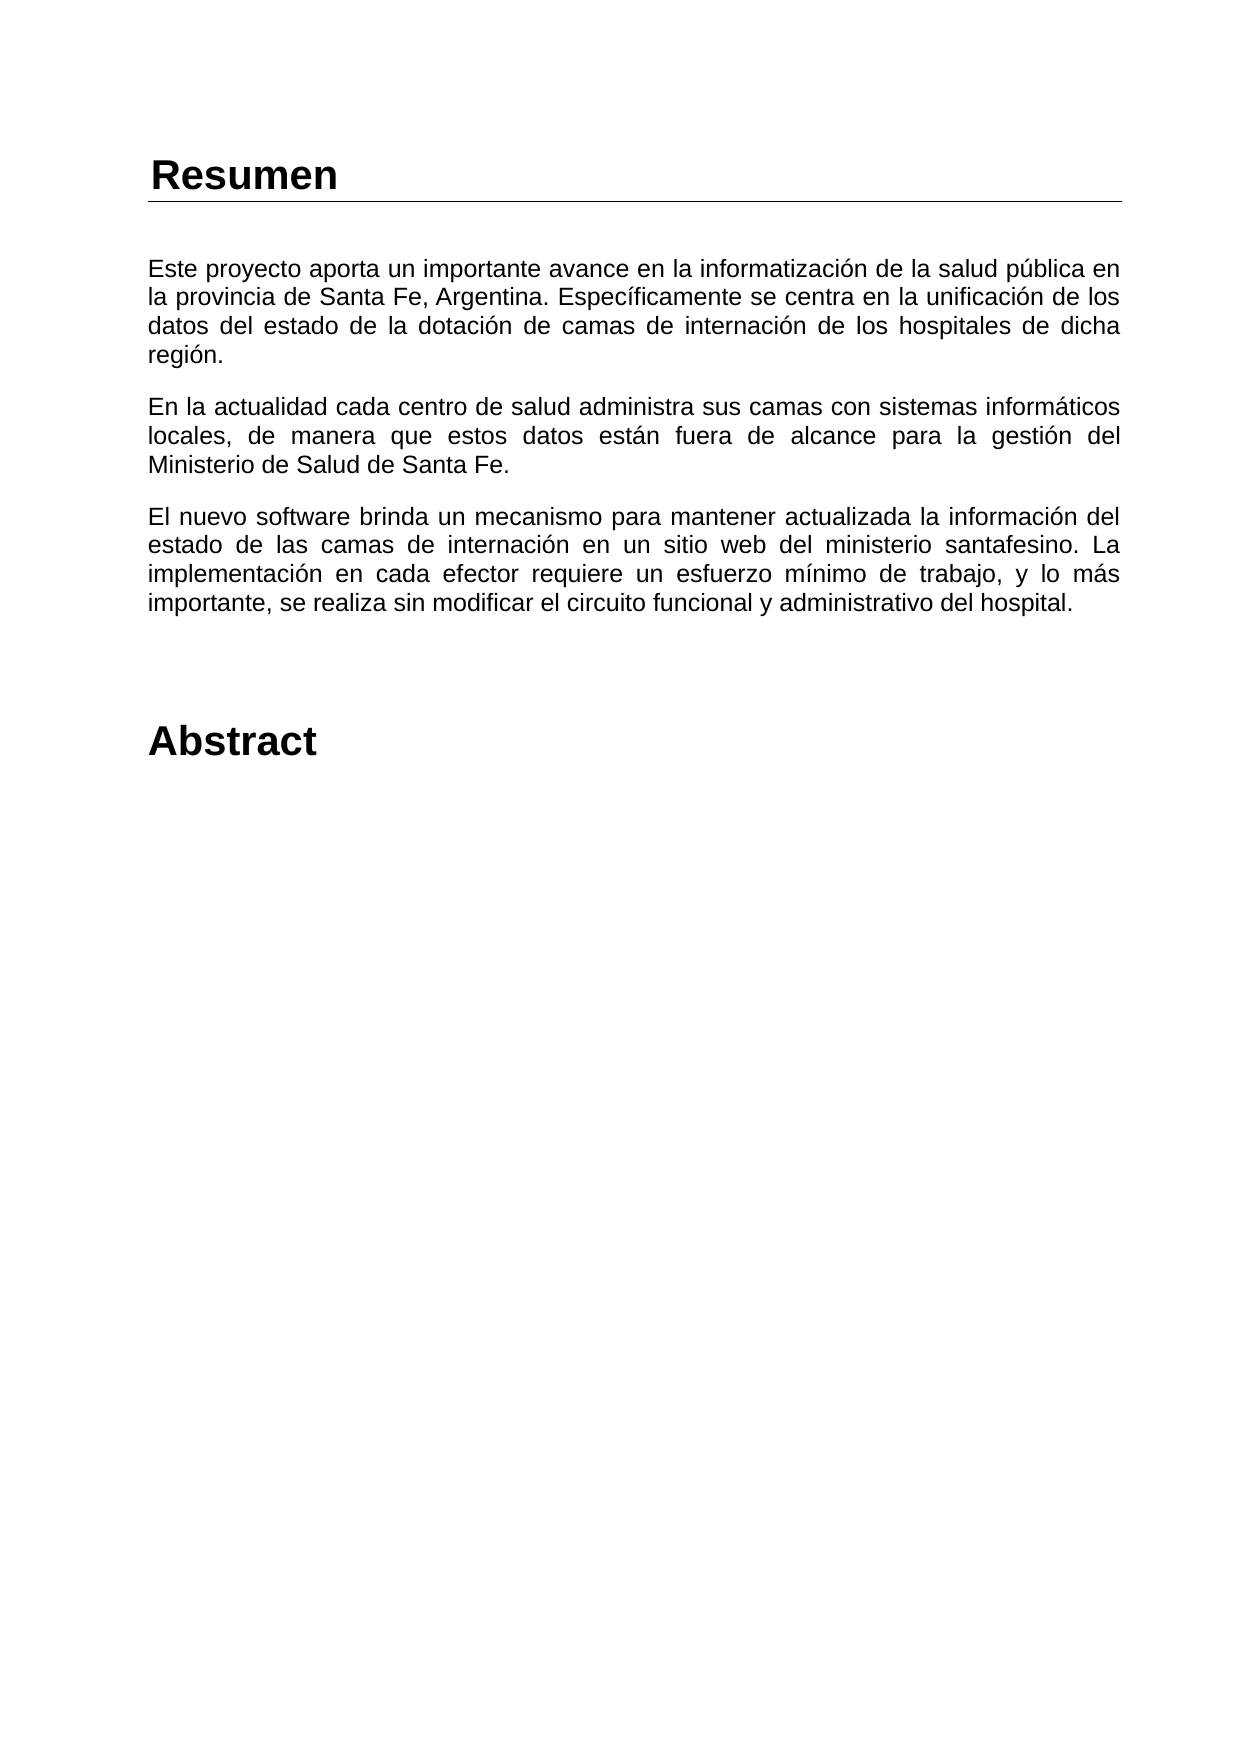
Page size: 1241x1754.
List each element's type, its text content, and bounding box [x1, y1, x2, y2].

subtitle Este proyecto aporta un importante avance en la informatización de la salud pública en la provincia de Santa Fe, Argentina. Específicamente se centra en la unificación de los datos del estado de la dotación de camas de internación de los hospitales de dicha región. [148, 254, 1122, 369]
subtitle El nuevo software brinda un mecanismo para mantener actualizada la información del estado de las camas de internación en un sitio web del ministerio santafesino. La implementación en cada efector requiere un esfuerzo mínimo de trabajo, y lo más importante, se realiza sin modificar el circuito funcional y administrativo del hospital. [148, 502, 1122, 617]
subtitle Resumen [148, 148, 1122, 201]
subtitle Abstract [148, 716, 1122, 764]
subtitle En la actualidad cada centro de salud administra sus camas con sistemas informáticos locales, de manera que estos datos están fuera de alcance para la gestión del Ministerio de Salud de Santa Fe. [148, 392, 1122, 478]
